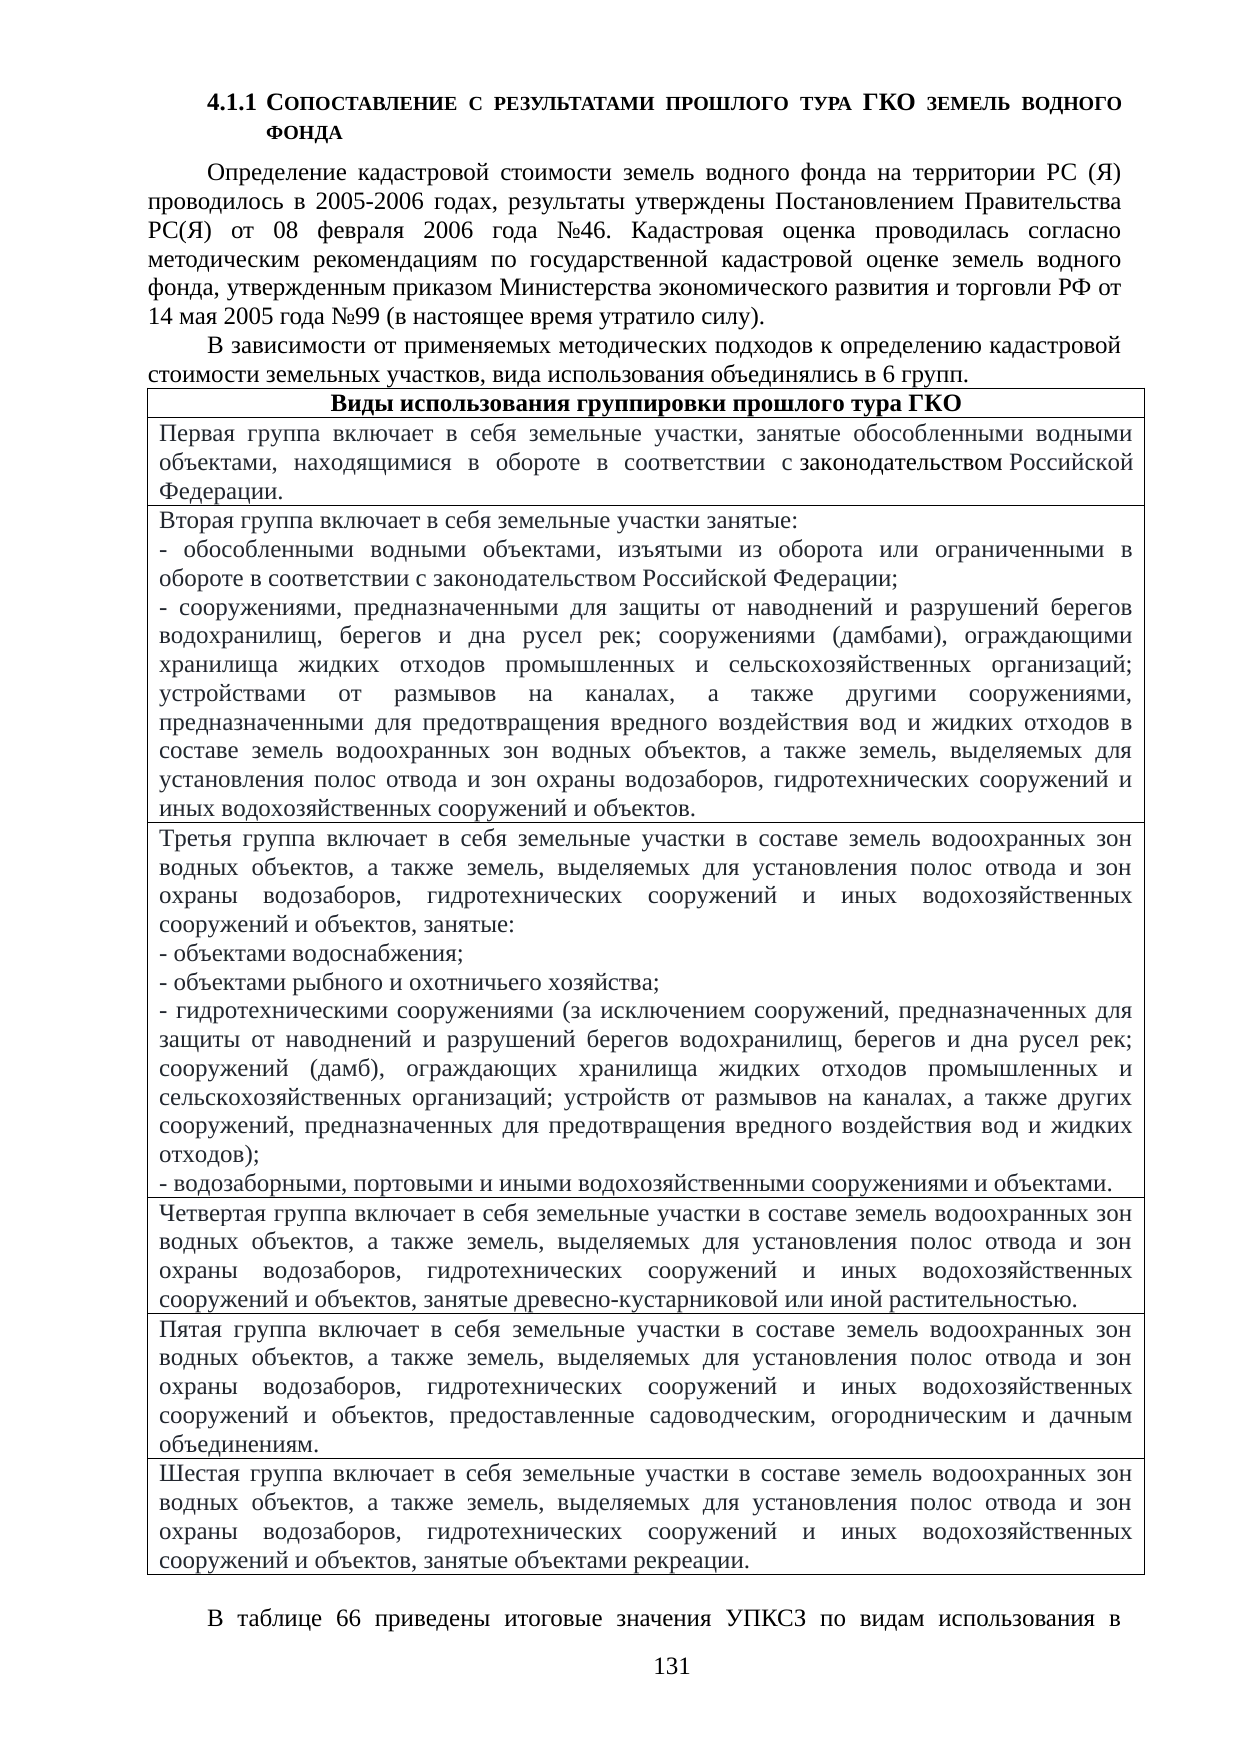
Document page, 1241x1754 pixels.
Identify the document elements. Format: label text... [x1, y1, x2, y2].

table_cell Пятая группа включает в себя земельные участки в составе земель водоохранных зон водных объектов, а также земель, выделяемых для установления полос отвода и зон охраны водозаборов, гидротехнических сооружений и иных водохозяйственных сооружений и объектов, предоставленные садоводческим, огородническим и дачным объединениям. [148, 1314, 1144, 1457]
table_cell Четвертая группа включает в себя земельные участки в составе земель водоохранных зон водных объектов, а также земель, выделяемых для установления полос отвода и зон охраны водозаборов, гидротехнических сооружений и иных водохозяйственных сооружений и объектов, занятые древесно-кустарниковой или иной растительностью. [148, 1198, 1144, 1313]
text В таблице 66 приведены итоговые значения УПКСЗ по видам использования в [148, 1603, 1122, 1632]
list Сопоставление с результатами прошлого тура ГКО земель водного фонда [207, 87, 1122, 145]
table_cell Первая группа включает в себя земельные участки, занятые обособленными водными объектами, находящимися в обороте в соответствии с законодательством Российской Федерации. [148, 418, 1144, 504]
text Определение кадастровой стоимости земель водного фонда на территории РС (Я) проводилось в 2005-2006 годах, результаты утверждены Постановлением Правительства РС(Я) от 08 февраля 2006 года №46. Кадастровая оценка проводилась согласно методическим рекомендациям по государственной кадастровой оценке земель водного фонда, утвержденным приказом Министерства экономического развития и торговли РФ от 14 мая 2005 года №99 (в настоящее время утратило силу). [148, 157, 1122, 330]
text В зависимости от применяемых методических подходов к определению кадастровой стоимости земельных участков, вида использования объединялись в 6 групп. [148, 330, 1122, 387]
table_cell Шестая группа включает в себя земельные участки в составе земель водоохранных зон водных объектов, а также земель, выделяемых для установления полос отвода и зон охраны водозаборов, гидротехнических сооружений и иных водохозяйственных сооружений и объектов, занятые объектами рекреации. [148, 1459, 1144, 1573]
table_header Виды использования группировки прошлого тура ГКО [148, 389, 1144, 417]
